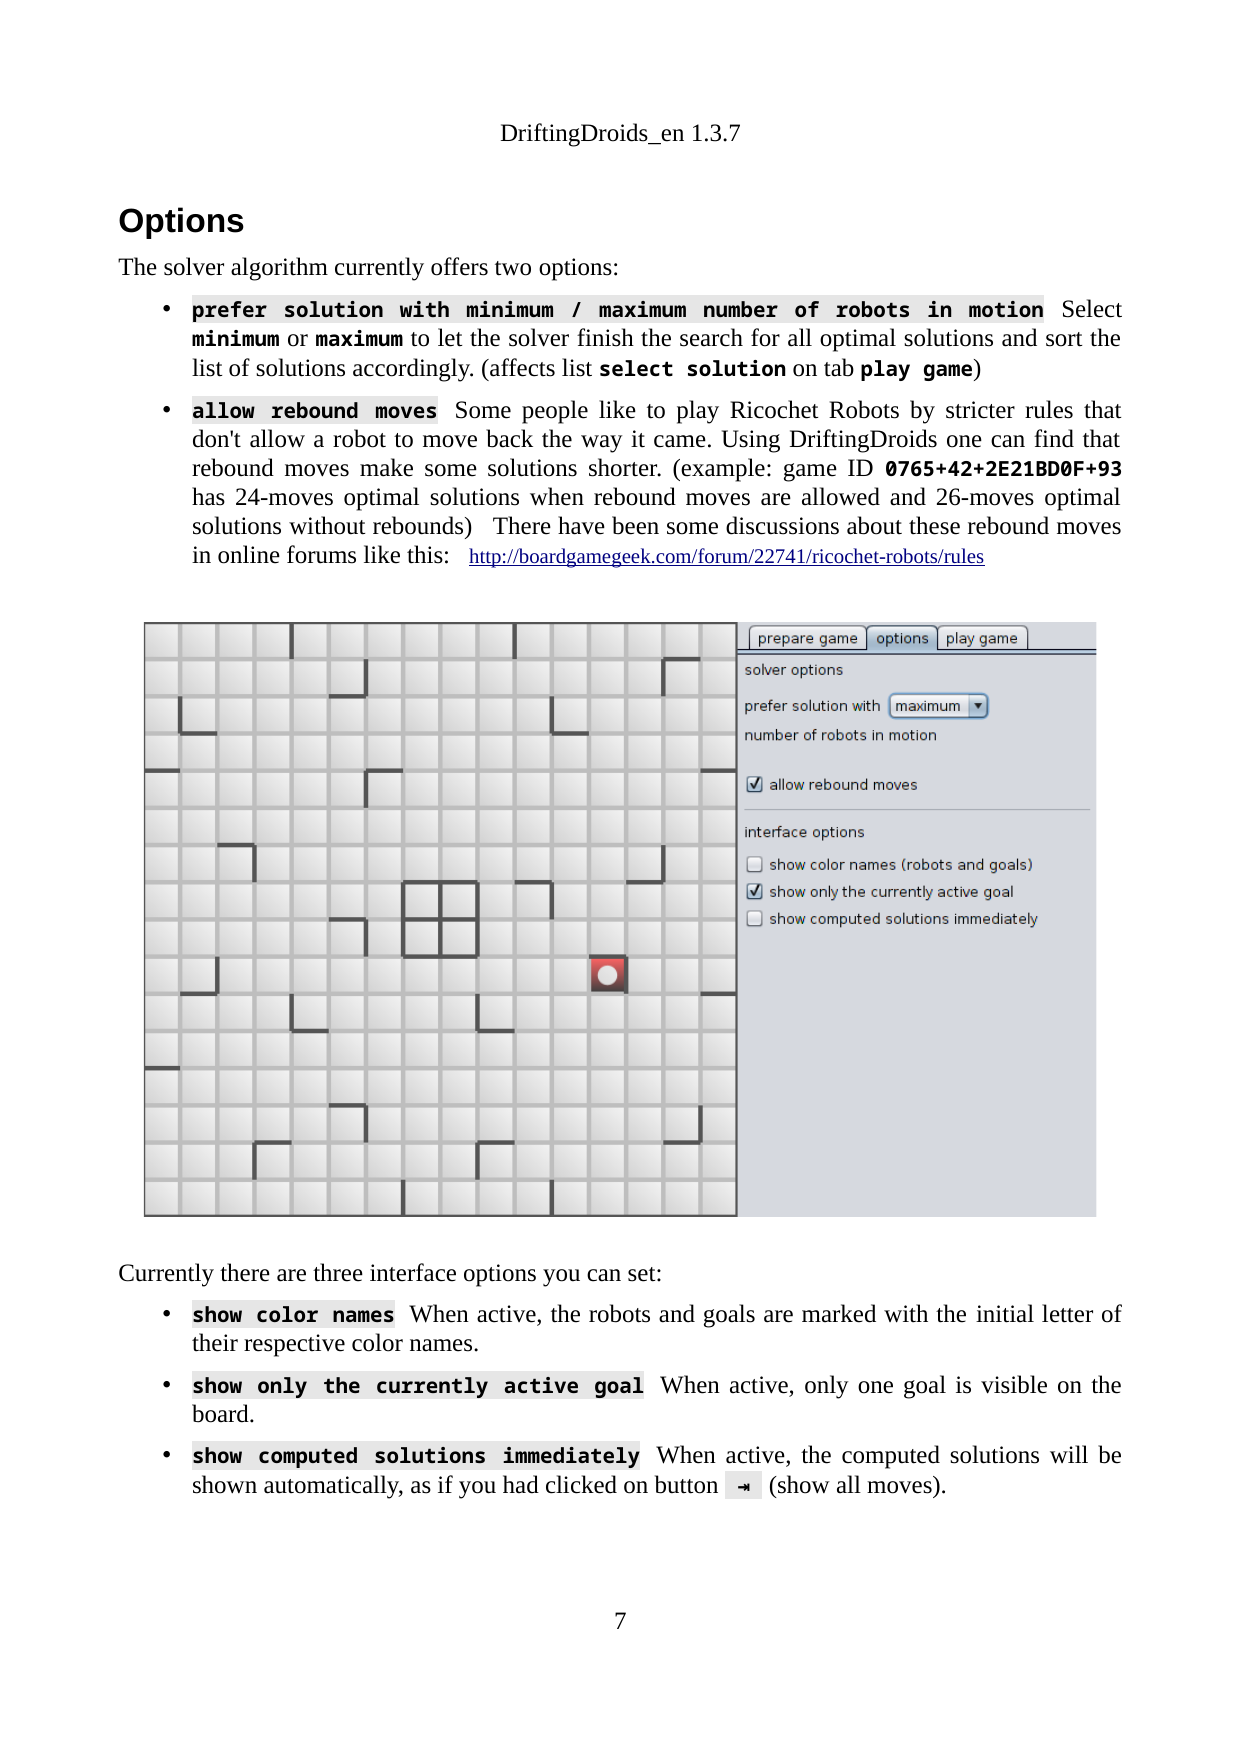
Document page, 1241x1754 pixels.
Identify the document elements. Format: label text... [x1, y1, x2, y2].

subtitle Options [118, 201, 1122, 240]
list show computed solutions immediately When active, the computed solutions will be shown automatically, as if you had clicked on button ⇥ (show all moves). [162, 1440, 1122, 1499]
text The solver algorithm currently offers two options: [118, 252, 1122, 281]
text Currently there are three interface options you can set: [118, 1258, 1122, 1286]
list prefer solution with minimum / maximum number of robots in motion Select minimum or maximum to let the solver finish the search for all optimal solutions and sort the list of solutions accordingly. (affects list select solution on tab play game) [162, 294, 1122, 382]
list allow rebound moves Some people like to play Ricochet Robots by stricter rules that don't allow a robot to move back the way it came. Using DriftingDroids one can find that rebound moves make some solutions shorter. (example: game ID 0765+42+2E21BD0F+93 has 24-moves optimal solutions when rebound moves are allowed and 26-moves optimal solutions without rebounds) There have been some discussions about these rebound moves in online forums like this: http://boardgamegeek.com/forum/22741/ricochet-robots/rules [162, 395, 1122, 569]
picture [143, 622, 1097, 1217]
list show only the currently active goal When active, only one goal is visible on the board. [162, 1370, 1122, 1428]
list show color names When active, the robots and goals are marked with the initial letter of their respective color names. [162, 1299, 1122, 1357]
